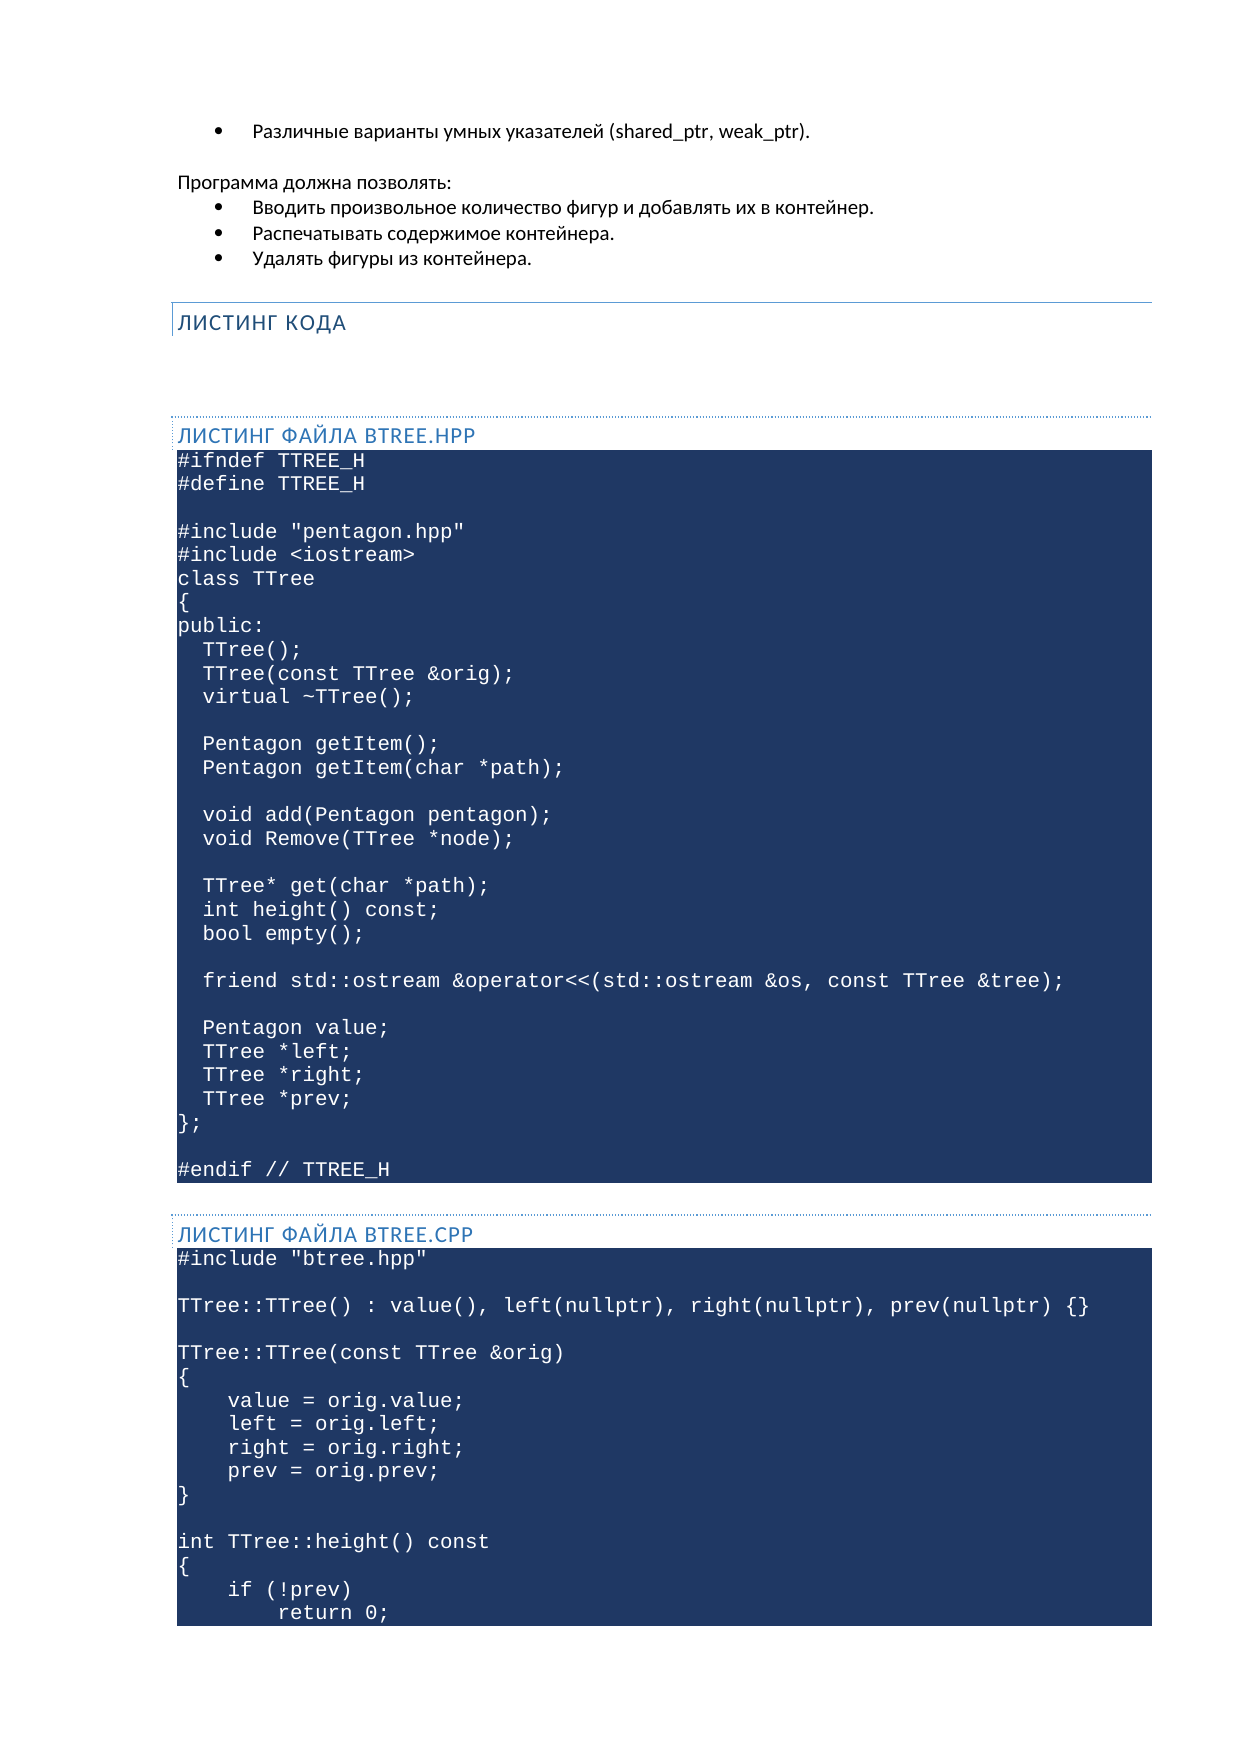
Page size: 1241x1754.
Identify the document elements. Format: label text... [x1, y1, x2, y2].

text void Remove(TTree *node); [177, 828, 1152, 852]
text TTree *left; [177, 1041, 1152, 1064]
text value = orig.value; [177, 1389, 1152, 1413]
text public: [177, 615, 1152, 639]
text #include "btree.hpp" [177, 1248, 1152, 1271]
text right = orig.right; [177, 1437, 1152, 1461]
subtitle Листинг Файла btree.cpp [171, 1214, 1152, 1248]
text { [177, 1555, 1152, 1579]
text } [177, 1484, 1152, 1508]
list Распечатывать содержимое контейнера. [215, 220, 1152, 245]
text #ifndef TTREE_H [177, 450, 1152, 473]
list Удалять фигуры из контейнера. [215, 245, 1152, 271]
text prev = orig.prev; [177, 1461, 1152, 1484]
text int TTree::height() const [177, 1531, 1152, 1555]
text bool empty(); [177, 923, 1152, 946]
text }; [177, 1112, 1152, 1135]
subtitle Листинг Файла btree.hpp [171, 416, 1152, 450]
text TTree *prev; [177, 1088, 1152, 1112]
text #endif // TTREE_H [177, 1159, 1152, 1183]
text #include "pentagon.hpp" [177, 521, 1152, 544]
subtitle листинг кода [173, 303, 1152, 336]
text TTree(const TTree &orig); [177, 662, 1152, 686]
list Вводить произвольное количество фигур и добавлять их в контейнер. [215, 194, 1152, 220]
text TTree *right; [177, 1064, 1152, 1088]
text return 0; [177, 1602, 1152, 1626]
text class TTree [177, 568, 1152, 592]
text TTree* get(char *path); [177, 875, 1152, 899]
text if (!prev) [177, 1579, 1152, 1602]
text left = orig.left; [177, 1413, 1152, 1437]
text Программа должна позволять: [177, 169, 1152, 194]
text Pentagon getItem(char *path); [177, 757, 1152, 781]
text { [177, 1366, 1152, 1389]
text Pentagon getItem(); [177, 733, 1152, 757]
list Различные варианты умных указателей (shared_ptr, weak_ptr). [215, 118, 1152, 143]
text Pentagon value; [177, 1017, 1152, 1041]
text void add(Pentagon pentagon); [177, 804, 1152, 828]
text friend std::ostream &operator<<(std::ostream &os, const TTree &tree); [177, 970, 1152, 993]
text TTree::TTree() : value(), left(nullptr), right(nullptr), prev(nullptr) {} [177, 1295, 1152, 1319]
text int height() const; [177, 899, 1152, 923]
text #define TTREE_H [177, 473, 1152, 497]
text #include <iostream> [177, 544, 1152, 568]
text { [177, 592, 1152, 615]
text virtual ~TTree(); [177, 686, 1152, 710]
text TTree::TTree(const TTree &orig) [177, 1342, 1152, 1366]
text TTree(); [177, 639, 1152, 662]
